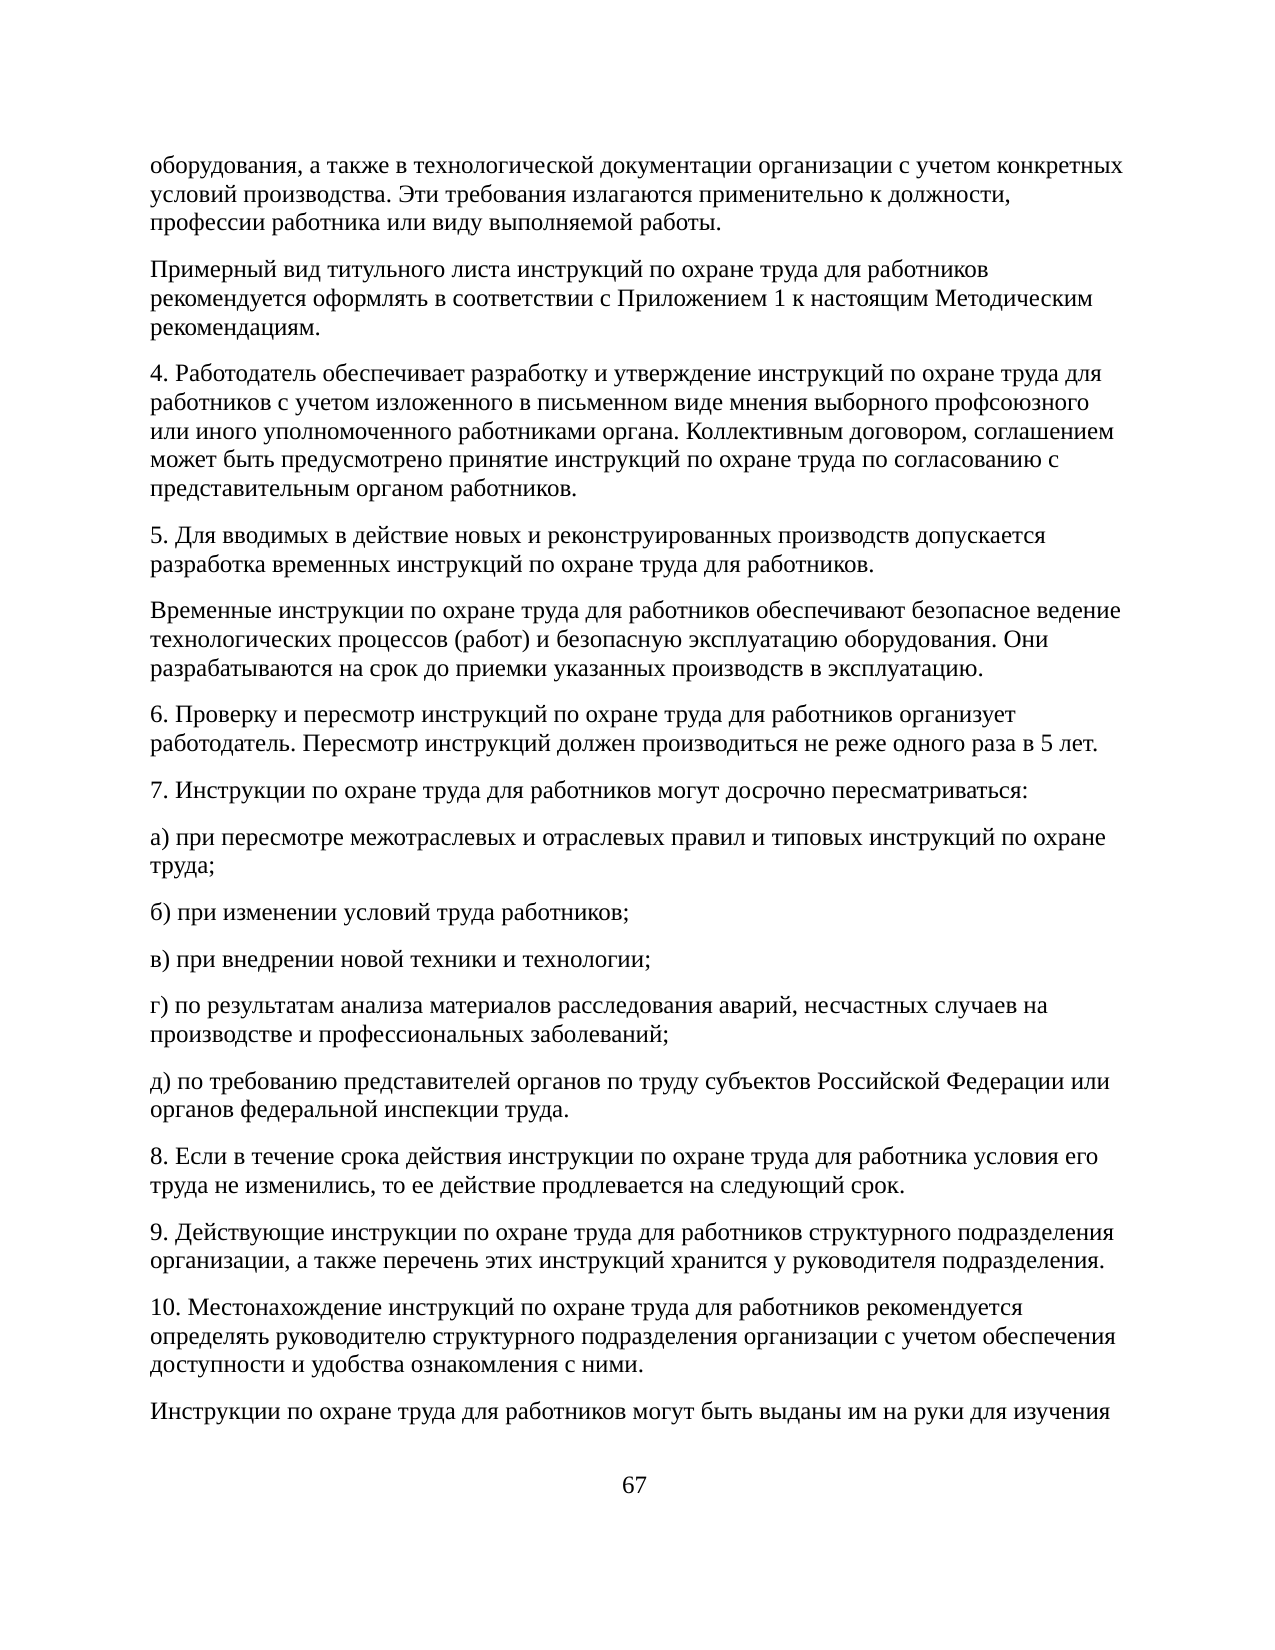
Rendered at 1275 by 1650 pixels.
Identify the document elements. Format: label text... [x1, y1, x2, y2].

text б) при изменении условий труда работников; [150, 897, 1125, 926]
text г) по результатам анализа материалов расследования аварий, несчастных случаев на производстве и профессиональных заболеваний; [150, 990, 1125, 1048]
text 8. Если в течение срока действия инструкции по охране труда для работника условия его труда не изменились, то ее действие продлевается на следующий срок. [150, 1141, 1125, 1199]
text оборудования, а также в технологической документации организации с учетом конкретных условий производства. Эти требования излагаются применительно к должности, профессии работника или виду выполняемой работы. [150, 150, 1125, 236]
text в) при внедрении новой техники и технологии; [150, 944, 1125, 972]
text 4. Работодатель обеспечивает разработку и утверждение инструкций по охране труда для работников с учетом изложенного в письменном виде мнения выборного профсоюзного или иного уполномоченного работниками органа. Коллективным договором, соглашением может быть предусмотрено принятие инструкций по охране труда по согласованию с представительным органом работников. [150, 358, 1125, 502]
text 9. Действующие инструкции по охране труда для работников структурного подразделения организации, а также перечень этих инструкций хранится у руководителя подразделения. [150, 1217, 1125, 1274]
text 7. Инструкции по охране труда для работников могут досрочно пересматриваться: [150, 775, 1125, 804]
text 5. Для вводимых в действие новых и реконструированных производств допускается разработка временных инструкций по охране труда для работников. [150, 520, 1125, 577]
text Примерный вид титульного листа инструкций по охране труда для работников рекомендуется оформлять в соответствии с Приложением 1 к настоящим Методическим рекомендациям. [150, 254, 1125, 340]
text а) при пересмотре межотраслевых и отраслевых правил и типовых инструкций по охране труда; [150, 822, 1125, 879]
text Инструкции по охране труда для работников могут быть выданы им на руки для изучения [150, 1396, 1125, 1425]
text Временные инструкции по охране труда для работников обеспечивают безопасное ведение технологических процессов (работ) и безопасную эксплуатацию оборудования. Они разрабатываются на срок до приемки указанных производств в эксплуатацию. [150, 595, 1125, 682]
text 10. Местонахождение инструкций по охране труда для работников рекомендуется определять руководителю структурного подразделения организации с учетом обеспечения доступности и удобства ознакомления с ними. [150, 1292, 1125, 1378]
text 6. Проверку и пересмотр инструкций по охране труда для работников организует работодатель. Пересмотр инструкций должен производиться не реже одного раза в 5 лет. [150, 699, 1125, 757]
text д) по требованию представителей органов по труду субъектов Российской Федерации или органов федеральной инспекции труда. [150, 1066, 1125, 1123]
